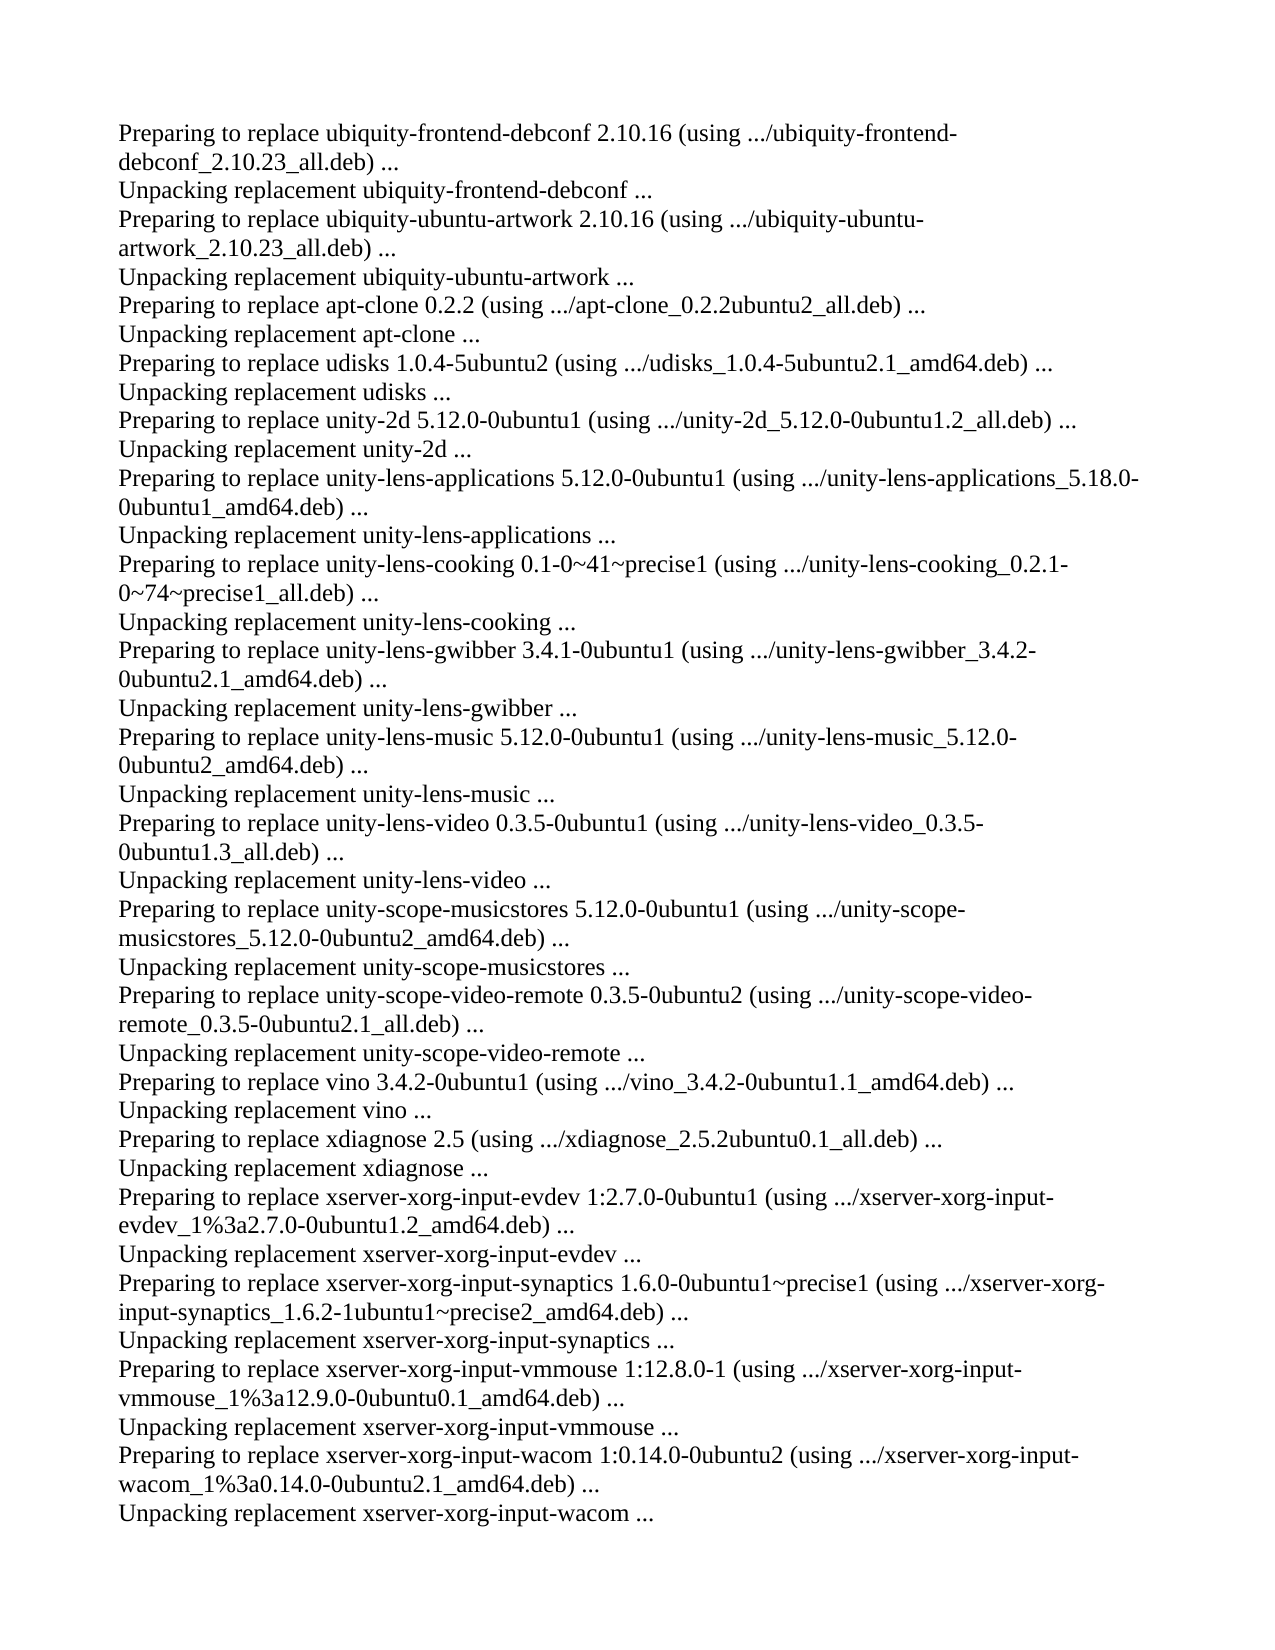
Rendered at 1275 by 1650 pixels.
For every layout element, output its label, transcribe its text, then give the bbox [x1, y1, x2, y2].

text Unpacking replacement xserver-xorg-input-evdev ... [118, 1239, 1157, 1268]
text Unpacking replacement xserver-xorg-input-wacom ... [118, 1498, 1157, 1527]
text Preparing to replace unity-scope-video-remote 0.3.5-0ubuntu2 (using .../unity-scope-video-remote_0.3.5-0ubuntu2.1_all.deb) ... [118, 981, 1157, 1038]
text Unpacking replacement unity-scope-musicstores ... [118, 952, 1157, 981]
text Preparing to replace unity-lens-gwibber 3.4.1-0ubuntu1 (using .../unity-lens-gwibber_3.4.2-0ubuntu2.1_amd64.deb) ... [118, 636, 1157, 693]
text Unpacking replacement vino ... [118, 1096, 1157, 1124]
text Unpacking replacement unity-lens-applications ... [118, 521, 1157, 549]
text Preparing to replace udisks 1.0.4-5ubuntu2 (using .../udisks_1.0.4-5ubuntu2.1_amd64.deb) ... [118, 348, 1157, 377]
text Unpacking replacement udisks ... [118, 377, 1157, 406]
text Unpacking replacement xserver-xorg-input-vmmouse ... [118, 1412, 1157, 1441]
text Preparing to replace ubiquity-frontend-debconf 2.10.16 (using .../ubiquity-frontend-debconf_2.10.23_all.deb) ... [118, 118, 1157, 176]
text Preparing to replace xserver-xorg-input-evdev 1:2.7.0-0ubuntu1 (using .../xserver-xorg-input-evdev_1%3a2.7.0-0ubuntu1.2_amd64.deb) ... [118, 1182, 1157, 1239]
text Preparing to replace xdiagnose 2.5 (using .../xdiagnose_2.5.2ubuntu0.1_all.deb) ... [118, 1124, 1157, 1153]
text Preparing to replace xserver-xorg-input-synaptics 1.6.0-0ubuntu1~precise1 (using .../xserver-xorg-input-synaptics_1.6.2-1ubuntu1~precise2_amd64.deb) ... [118, 1268, 1157, 1326]
text Preparing to replace unity-scope-musicstores 5.12.0-0ubuntu1 (using .../unity-scope-musicstores_5.12.0-0ubuntu2_amd64.deb) ... [118, 894, 1157, 952]
text Unpacking replacement unity-lens-music ... [118, 779, 1157, 808]
text Unpacking replacement unity-lens-gwibber ... [118, 693, 1157, 722]
text Unpacking replacement xdiagnose ... [118, 1153, 1157, 1182]
text Preparing to replace unity-lens-video 0.3.5-0ubuntu1 (using .../unity-lens-video_0.3.5-0ubuntu1.3_all.deb) ... [118, 808, 1157, 866]
text Preparing to replace ubiquity-ubuntu-artwork 2.10.16 (using .../ubiquity-ubuntu-artwork_2.10.23_all.deb) ... [118, 204, 1157, 262]
text Preparing to replace xserver-xorg-input-vmmouse 1:12.8.0-1 (using .../xserver-xorg-input-vmmouse_1%3a12.9.0-0ubuntu0.1_amd64.deb) ... [118, 1354, 1157, 1412]
text Preparing to replace xserver-xorg-input-wacom 1:0.14.0-0ubuntu2 (using .../xserver-xorg-input-wacom_1%3a0.14.0-0ubuntu2.1_amd64.deb) ... [118, 1441, 1157, 1498]
text Preparing to replace vino 3.4.2-0ubuntu1 (using .../vino_3.4.2-0ubuntu1.1_amd64.deb) ... [118, 1067, 1157, 1096]
text Preparing to replace unity-2d 5.12.0-0ubuntu1 (using .../unity-2d_5.12.0-0ubuntu1.2_all.deb) ... [118, 406, 1157, 434]
text Unpacking replacement unity-scope-video-remote ... [118, 1038, 1157, 1067]
text Unpacking replacement unity-lens-video ... [118, 866, 1157, 894]
text Unpacking replacement unity-lens-cooking ... [118, 607, 1157, 636]
text Preparing to replace unity-lens-cooking 0.1-0~41~precise1 (using .../unity-lens-cooking_0.2.1-0~74~precise1_all.deb) ... [118, 549, 1157, 607]
text Unpacking replacement apt-clone ... [118, 319, 1157, 348]
text Unpacking replacement unity-2d ... [118, 434, 1157, 463]
text Preparing to replace unity-lens-applications 5.12.0-0ubuntu1 (using .../unity-lens-applications_5.18.0-0ubuntu1_amd64.deb) ... [118, 463, 1157, 521]
text Unpacking replacement ubiquity-ubuntu-artwork ... [118, 262, 1157, 291]
text Unpacking replacement ubiquity-frontend-debconf ... [118, 176, 1157, 204]
text Unpacking replacement xserver-xorg-input-synaptics ... [118, 1326, 1157, 1354]
text Preparing to replace apt-clone 0.2.2 (using .../apt-clone_0.2.2ubuntu2_all.deb) ... [118, 291, 1157, 319]
text Preparing to replace unity-lens-music 5.12.0-0ubuntu1 (using .../unity-lens-music_5.12.0-0ubuntu2_amd64.deb) ... [118, 722, 1157, 779]
